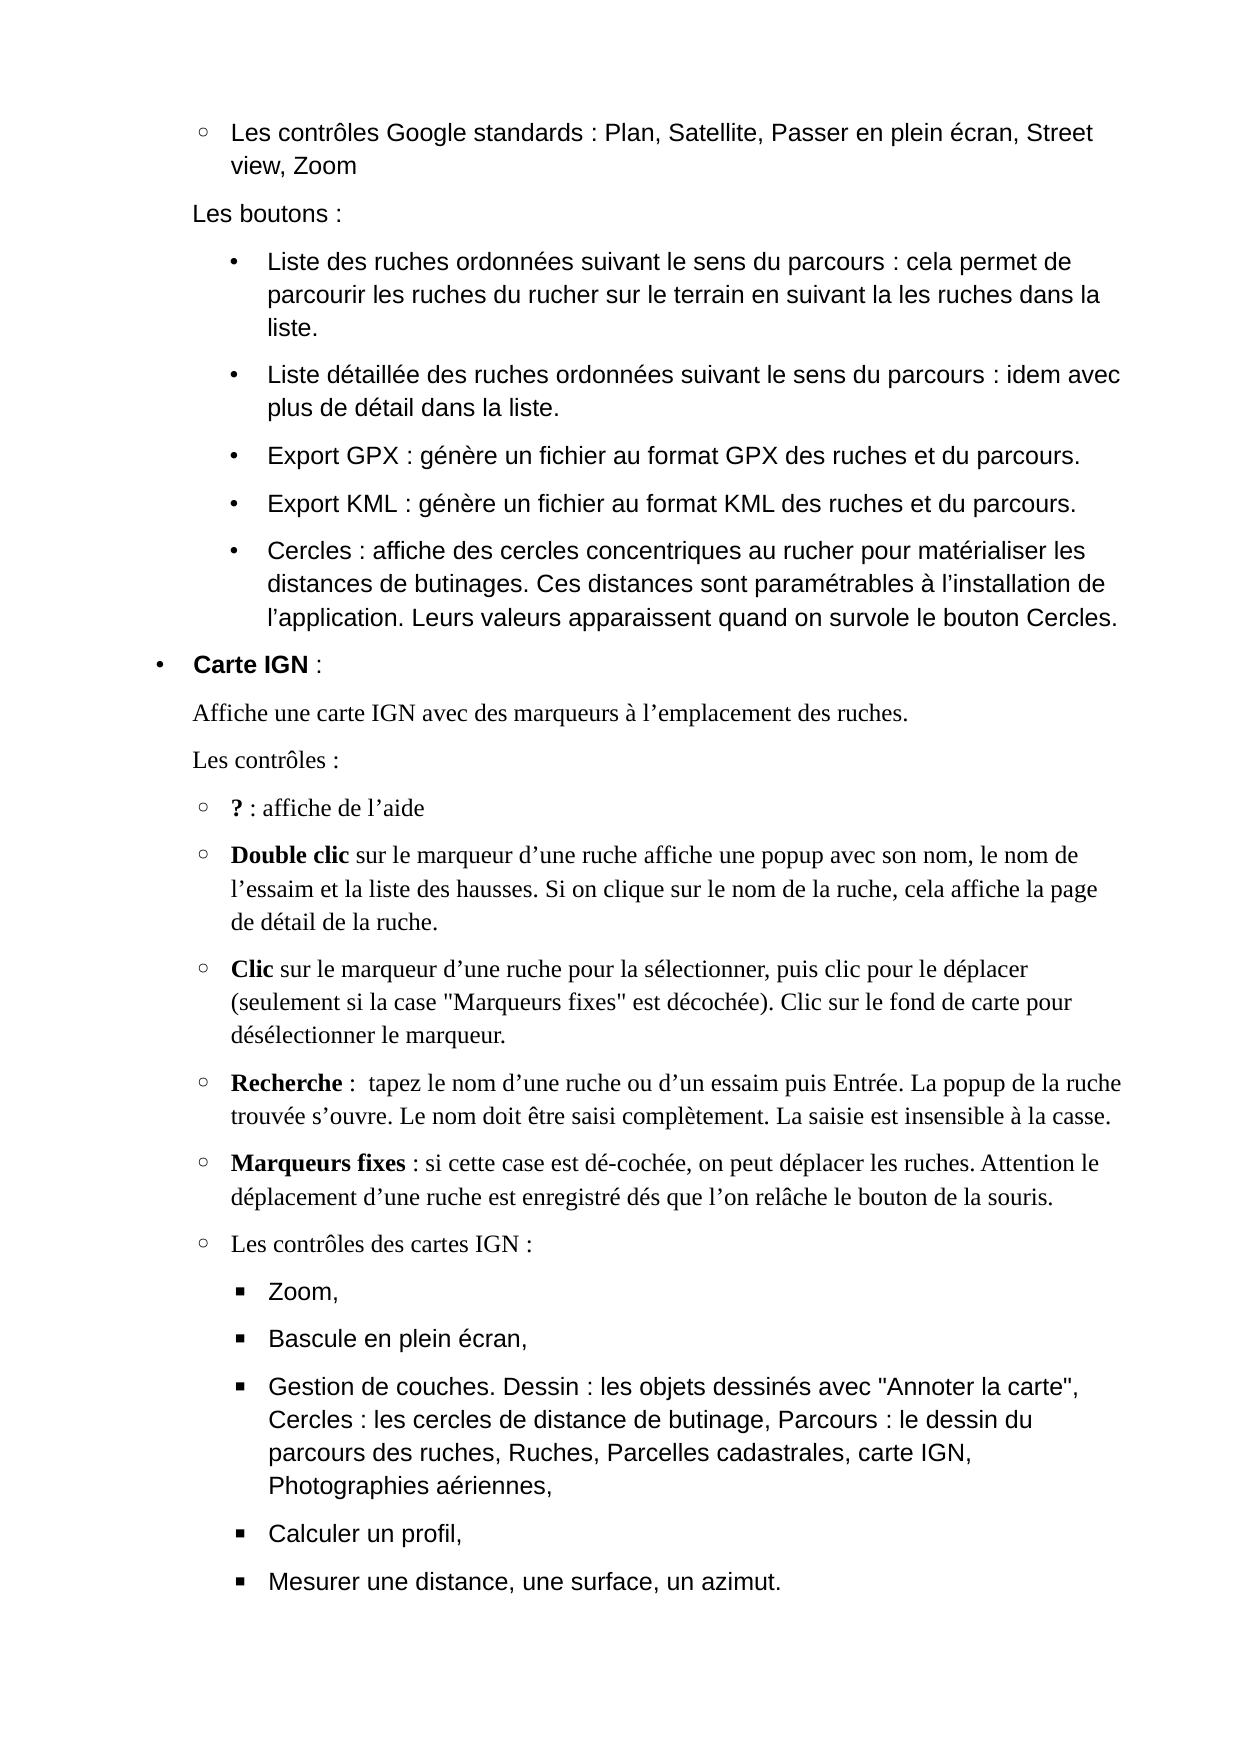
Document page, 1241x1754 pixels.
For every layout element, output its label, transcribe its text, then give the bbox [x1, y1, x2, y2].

list Mesurer une distance, une surface, un azimut. [231, 1567, 1122, 1596]
list Liste des ruches ordonnées suivant le sens du parcours : cela permet de parcourir les ruches du rucher sur le terrain en suivant la les ruches dans la liste. [229, 246, 1122, 341]
list Les contrôles des cartes IGN : [193, 1229, 1122, 1258]
list ? : affiche de l’aide [193, 793, 1122, 822]
list Export KML : génère un fichier au format KML des ruches et du parcours. [229, 489, 1122, 517]
list Zoom, [231, 1277, 1122, 1306]
list Bascule en plein écran, [231, 1324, 1122, 1353]
text Les contrôles : [192, 745, 1122, 774]
list Marqueurs fixes : si cette case est dé-cochée, on peut déplacer les ruches. Attention le déplacement d’une ruche est enregistré dés que l’on relâche le bouton de la souris. [193, 1148, 1122, 1210]
list Calculer un profil, [231, 1519, 1122, 1548]
list Liste détaillée des ruches ordonnées suivant le sens du parcours : idem avec plus de détail dans la liste. [229, 360, 1122, 422]
list Export GPX : génère un fichier au format GPX des ruches et du parcours. [229, 441, 1122, 470]
list Recherche : tapez le nom d’une ruche ou d’un essaim puis Entrée. La popup de la ruche trouvée s’ouvre. Le nom doit être saisi complètement. La saisie est insensible à la casse. [193, 1068, 1122, 1130]
text Affiche une carte IGN avec des marqueurs à l’emplacement des ruches. [192, 698, 1122, 727]
list Carte IGN : [156, 650, 1122, 679]
list Double clic sur le marqueur d’une ruche affiche une popup avec son nom, le nom de l’essaim et la liste des hausses. Si on clique sur le nom de la ruche, cela affiche la page de détail de la ruche. [193, 841, 1122, 935]
text Les boutons : [192, 199, 1122, 228]
list Gestion de couches. Dessin : les objets dessinés avec "Annoter la carte", Cercles : les cercles de distance de butinage, Parcours : le dessin du parcours des ruches, Ruches, Parcelles cadastrales, carte IGN, Photographies aériennes, [231, 1372, 1122, 1500]
list Clic sur le marqueur d’une ruche pour la sélectionner, puis clic pour le déplacer (seulement si la case "Marqueurs fixes" est décochée). Clic sur le fond de carte pour désélectionner le marqueur. [193, 954, 1122, 1049]
list Les contrôles Google standards : Plan, Satellite, Passer en plein écran, Street view, Zoom [193, 118, 1122, 180]
list Cercles : affiche des cercles concentriques au rucher pour matérialiser les distances de butinages. Ces distances sont paramétrables à l’installation de l’application. Leurs valeurs apparaissent quand on survole le bouton Cercles. [229, 536, 1122, 631]
